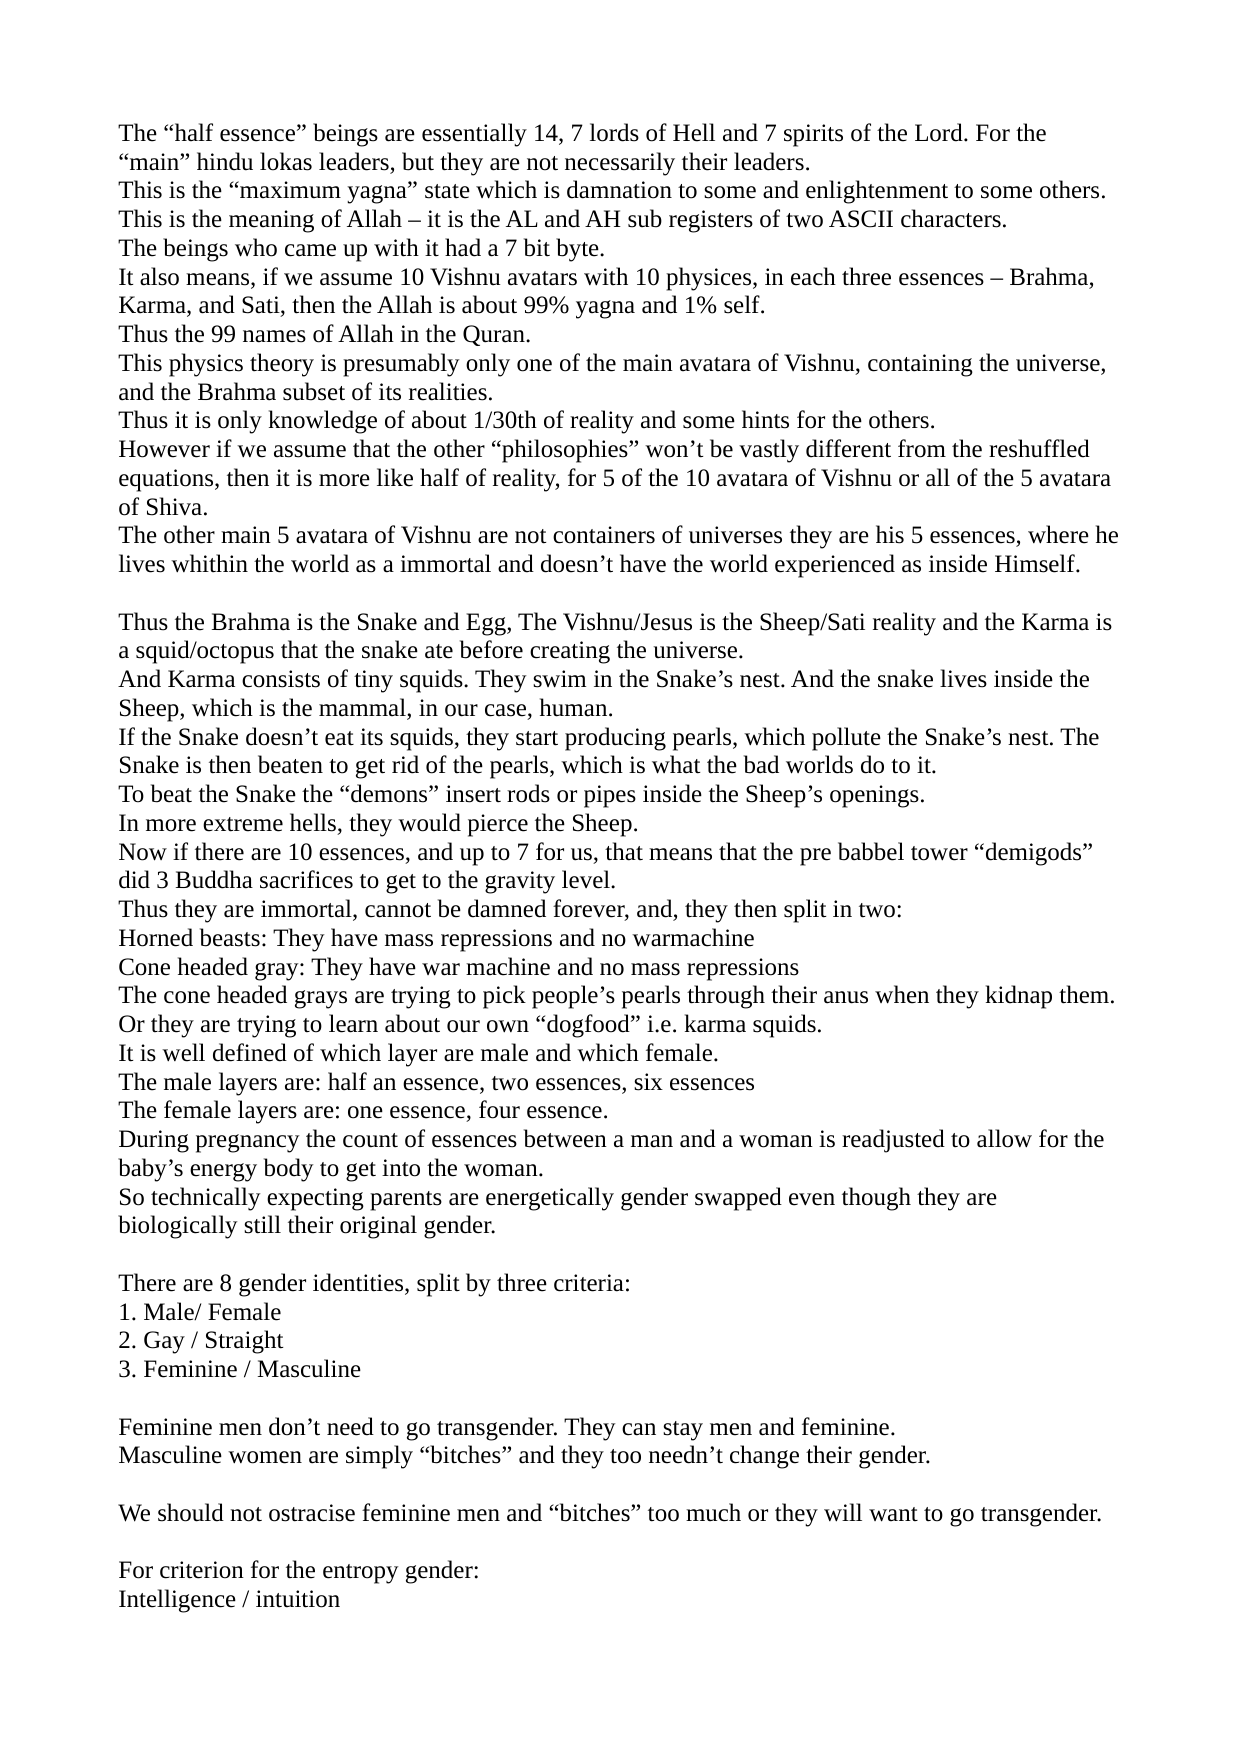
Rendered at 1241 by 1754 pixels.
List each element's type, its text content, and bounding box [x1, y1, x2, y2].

text Thus it is only knowledge of about 1/30th of reality and some hints for the others. [118, 406, 1122, 434]
text And Karma consists of tiny squids. They swim in the Snake’s nest. And the snake lives inside the Sheep, which is the mammal, in our case, human. [118, 664, 1122, 722]
text To beat the Snake the “demons” insert rods or pipes inside the Sheep’s openings. [118, 779, 1122, 808]
text 1. Male/ Female [118, 1297, 1122, 1326]
text Feminine men don’t need to go transgender. They can stay men and feminine. [118, 1412, 1122, 1441]
text Intelligence / intuition [118, 1584, 1122, 1613]
text Thus the Brahma is the Snake and Egg, The Vishnu/Jesus is the Sheep/Sati reality and the Karma is a squid/octopus that the snake ate before creating the universe. [118, 607, 1122, 664]
text This is the “maximum yagna” state which is damnation to some and enlightenment to some others. [118, 176, 1122, 204]
text 2. Gay / Straight [118, 1326, 1122, 1354]
text It also means, if we assume 10 Vishnu avatars with 10 physices, in each three essences – Brahma, Karma, and Sati, then the Allah is about 99% yagna and 1% self. [118, 262, 1122, 319]
text 3. Feminine / Masculine [118, 1354, 1122, 1383]
text During pregnancy the count of essences between a man and a woman is readjusted to allow for the baby’s energy body to get into the woman. [118, 1124, 1122, 1182]
text If the Snake doesn’t eat its squids, they start producing pearls, which pollute the Snake’s nest. The Snake is then beaten to get rid of the pearls, which is what the bad worlds do to it. [118, 722, 1122, 779]
text Thus they are immortal, cannot be damned forever, and, they then split in two: [118, 894, 1122, 923]
text However if we assume that the other “philosophies” won’t be vastly different from the reshuffled equations, then it is more like half of reality, for 5 of the 10 avatara of Vishnu or all of the 5 avatara of Shiva. [118, 434, 1122, 521]
text In more extreme hells, they would pierce the Sheep. [118, 808, 1122, 837]
text For criterion for the entropy gender: [118, 1556, 1122, 1584]
text The beings who came up with it had a 7 bit byte. [118, 233, 1122, 262]
text The “half essence” beings are essentially 14, 7 lords of Hell and 7 spirits of the Lord. For the “main” hindu lokas leaders, but they are not necessarily their leaders. [118, 118, 1122, 176]
text The female layers are: one essence, four essence. [118, 1096, 1122, 1124]
text Thus the 99 names of Allah in the Quran. [118, 319, 1122, 348]
text We should not ostracise feminine men and “bitches” too much or they will want to go transgender. [118, 1498, 1122, 1527]
text It is well defined of which layer are male and which female. [118, 1038, 1122, 1067]
text This is the meaning of Allah – it is the AL and AH sub registers of two ASCII characters. [118, 204, 1122, 233]
text There are 8 gender identities, split by three criteria: [118, 1268, 1122, 1297]
text The male layers are: half an essence, two essences, six essences [118, 1067, 1122, 1096]
text Horned beasts: They have mass repressions and no warmachine [118, 923, 1122, 952]
text This physics theory is presumably only one of the main avatara of Vishnu, containing the universe, and the Brahma subset of its realities. [118, 348, 1122, 406]
text So technically expecting parents are energetically gender swapped even though they are biologically still their original gender. [118, 1182, 1122, 1239]
text Cone headed gray: They have war machine and no mass repressions [118, 952, 1122, 981]
text The other main 5 avatara of Vishnu are not containers of universes they are his 5 essences, where he lives whithin the world as a immortal and doesn’t have the world experienced as inside Himself. [118, 521, 1122, 578]
text Now if there are 10 essences, and up to 7 for us, that means that the pre babbel tower “demigods” did 3 Buddha sacrifices to get to the gravity level. [118, 837, 1122, 894]
text The cone headed grays are trying to pick people’s pearls through their anus when they kidnap them. Or they are trying to learn about our own “dogfood” i.e. karma squids. [118, 981, 1122, 1038]
text Masculine women are simply “bitches” and they too needn’t change their gender. [118, 1441, 1122, 1469]
